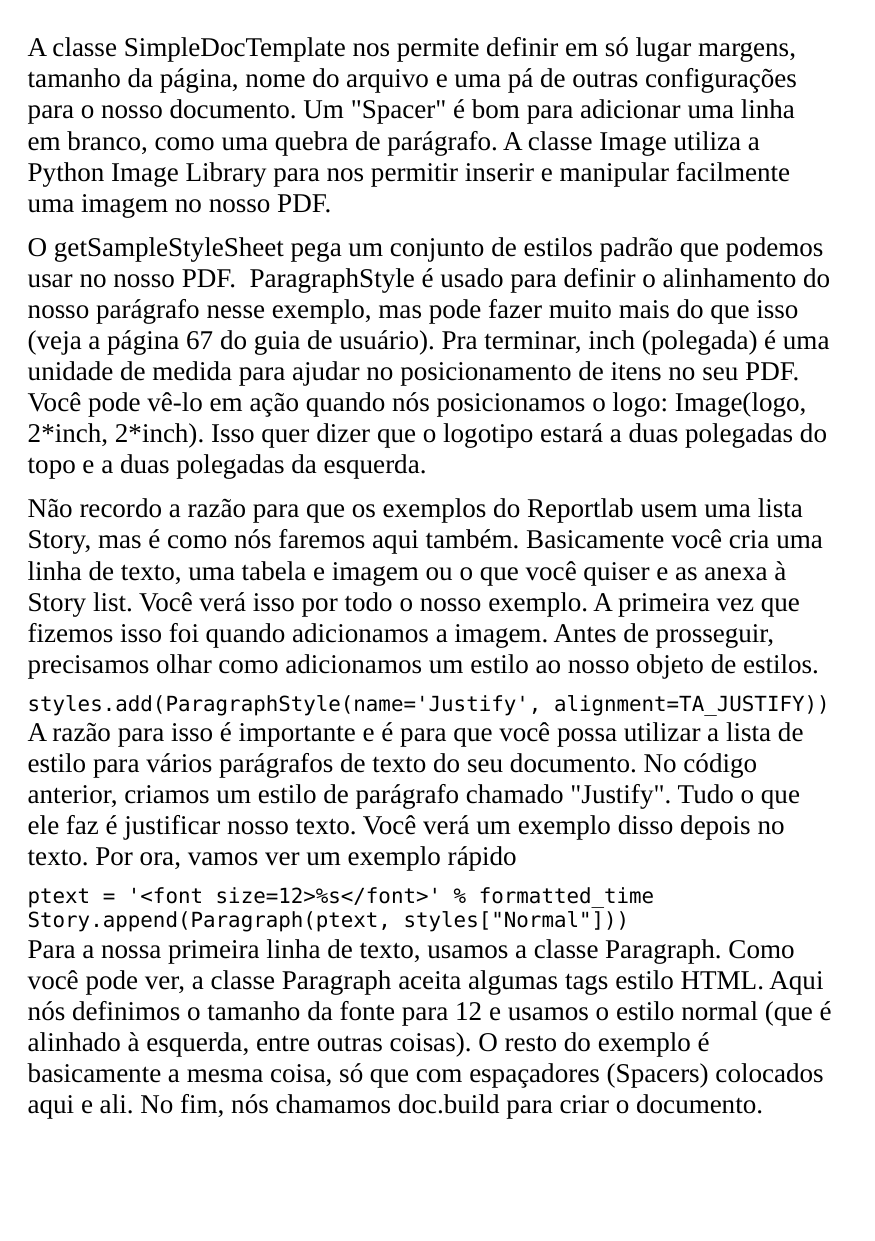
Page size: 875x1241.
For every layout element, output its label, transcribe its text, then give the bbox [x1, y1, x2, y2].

text Não recordo a razão para que os exemplos do Reportlab usem uma lista Story, mas é como nós faremos aqui também. Basicamente você cria uma linha de texto, uma tabela e imagem ou o que você quiser e as anexa à Story list. Você verá isso por todo o nosso exemplo. A primeira vez que fizemos isso foi quando adicionamos a imagem. Antes de prosseguir, precisamos olhar como adicionamos um estilo ao nosso objeto de estilos. [27, 492, 832, 679]
text ptext = '<font size=12>%s</font>' % formatted_time [27, 884, 832, 908]
text A classe SimpleDocTemplate nos permite definir em só lugar margens, tamanho da página, nome do arquivo e uma pá de outras configurações para o nosso documento. Um "Spacer" é bom para adicionar uma linha em branco, como uma quebra de parágrafo. A classe Image utiliza a Python Image Library para nos permitir inserir e manipular facilmente uma imagem no nosso PDF. [27, 31, 832, 218]
text styles.add(ParagraphStyle(name='Justify', alignment=TA_JUSTIFY)) [27, 692, 832, 716]
text O getSampleStyleSheet pega um conjunto de estilos padrão que podemos usar no nosso PDF. ParagraphStyle é usado para definir o alinhamento do nosso parágrafo nesse exemplo, mas pode fazer muito mais do que isso (veja a página 67 do guia de usuário). Pra terminar, inch (polegada) é uma unidade de medida para ajudar no posicionamento de itens no seu PDF. Você pode vê-lo em ação quando nós posicionamos o logo: Image(logo, 2*inch, 2*inch). Isso quer dizer que o logotipo estará a duas polegadas do topo e a duas polegadas da esquerda. [27, 231, 832, 480]
text Story.append(Paragraph(ptext, styles["Normal"])) [27, 908, 832, 933]
text A razão para isso é importante e é para que você possa utilizar a lista de estilo para vários parágrafos de texto do seu documento. No código anterior, criamos um estilo de parágrafo chamado "Justify". Tudo o que ele faz é justificar nosso texto. Você verá um exemplo disso depois no texto. Por ora, vamos ver um exemplo rápido [27, 716, 832, 872]
text Para a nossa primeira linha de texto, usamos a classe Paragraph. Como você pode ver, a classe Paragraph aceita algumas tags estilo HTML. Aqui nós definimos o tamanho da fonte para 12 e usamos o estilo normal (que é alinhado à esquerda, entre outras coisas). O resto do exemplo é basicamente a mesma coisa, só que com espaçadores (Spacers) colocados aqui e ali. No fim, nós chamamos doc.build para criar o documento. [27, 933, 832, 1119]
